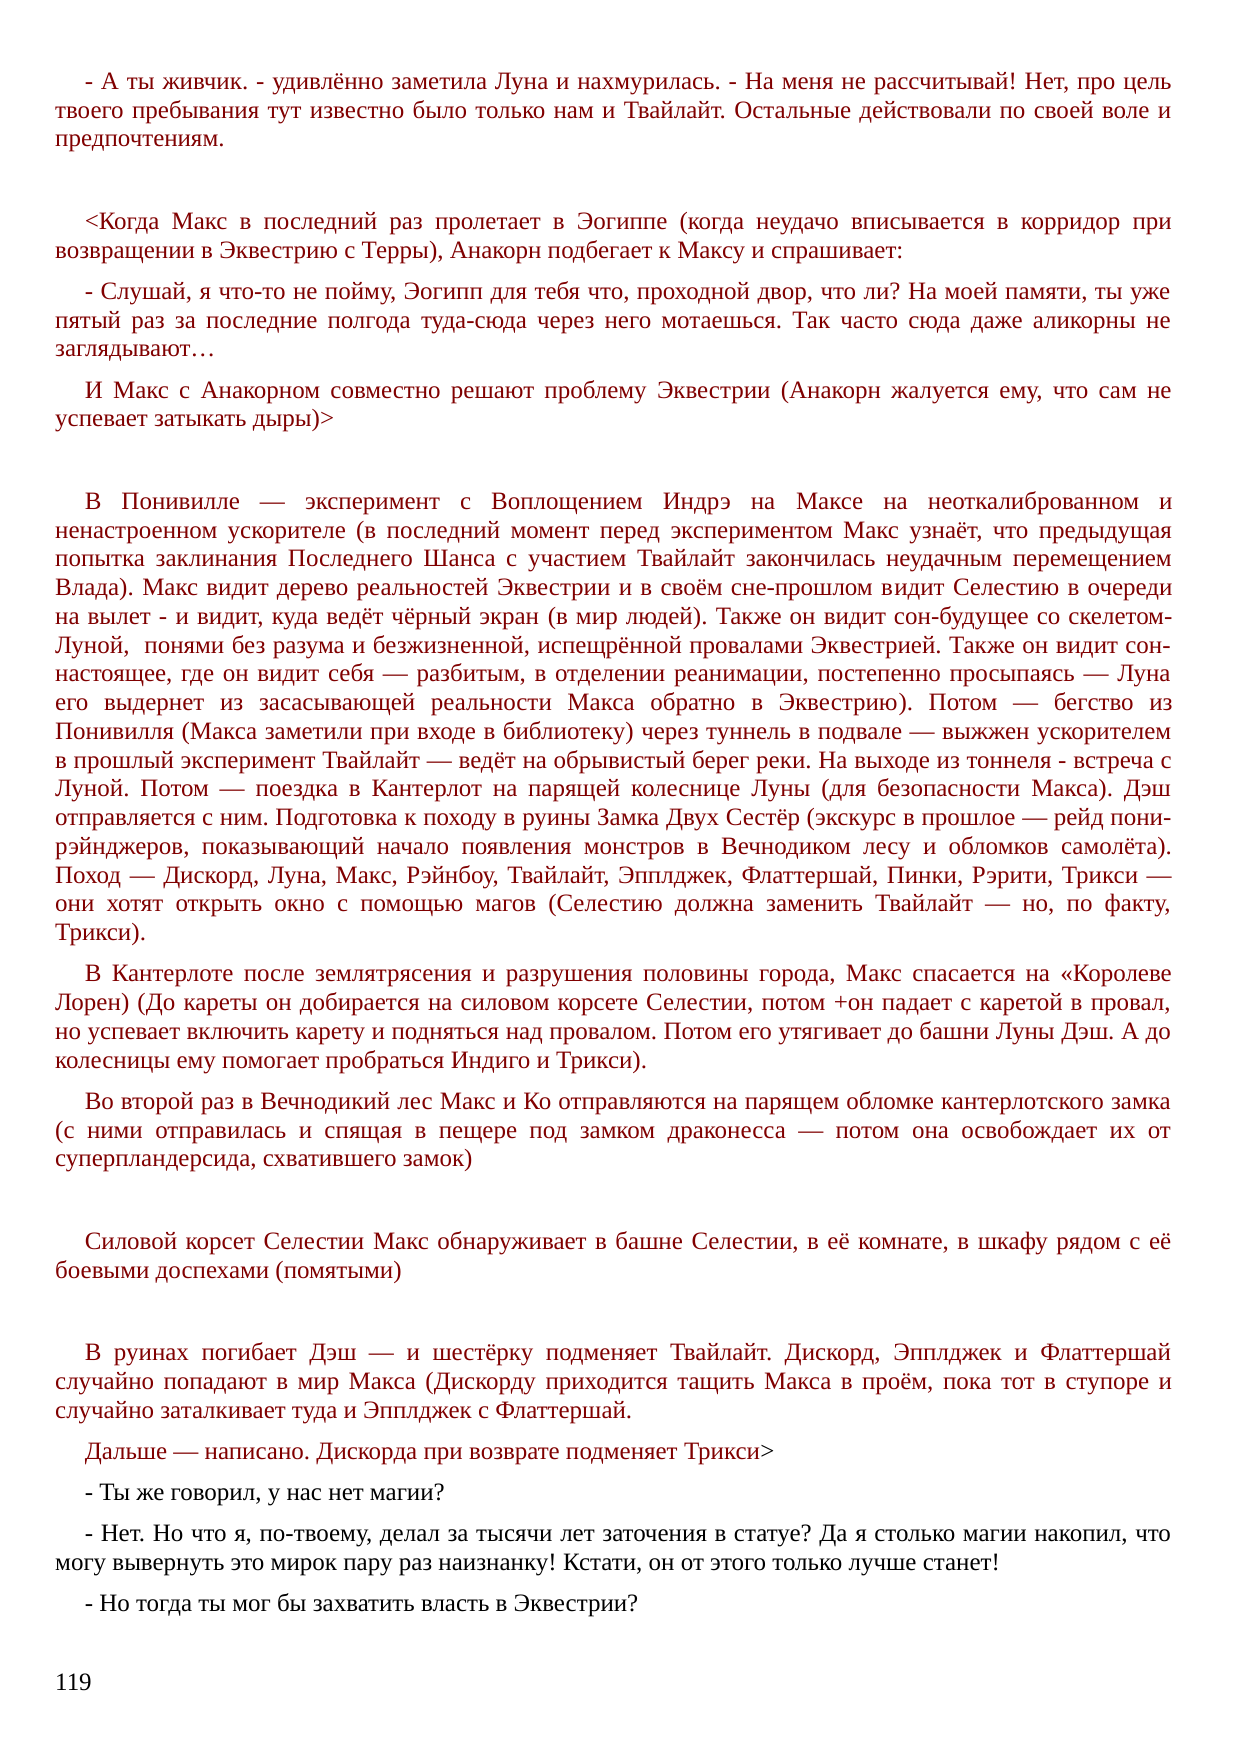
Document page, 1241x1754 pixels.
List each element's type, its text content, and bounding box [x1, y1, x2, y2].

text В Кантерлоте после землятрясения и разрушения половины города, Макс спасается на «Королеве Лорен) (До кареты он добирается на силовом корсете Селестии, потом +он падает с каретой в провал, но успевает включить карету и подняться над провалом. Потом его утягивает до башни Луны Дэш. А до колесницы ему помогает пробраться Индиго и Трикси). [55, 958, 1173, 1073]
text Силовой корсет Селестии Макс обнаруживает в башне Селестии, в её комнате, в шкафу рядом с её боевыми доспехами (помятыми) [55, 1226, 1173, 1283]
text - Нет. Но что я, по-твоему, делал за тысячи лет заточения в статуе? Да я столько магии накопил, что могу вывернуть это мирок пару раз наизнанку! Кстати, он от этого только лучше станет! [55, 1518, 1173, 1576]
text <Когда Макс в последний раз пролетает в Эогиппе (когда неудачо вписывается в корридор при возвращении в Эквестрию с Терры), Анакорн подбегает к Максу и спрашивает: [55, 206, 1173, 263]
text И Макс с Анакорном совместно решают проблему Эквестрии (Анакорн жалуется ему, что сам не успевает затыкать дыры)> [55, 375, 1173, 432]
text Дальше — написано. Дискорда при возврате подменяет Трикси> [55, 1436, 1173, 1465]
text - Слушай, я что-то не пойму, Эогипп для тебя что, проходной двор, что ли? На моей памяти, ты уже пятый раз за последние полгода туда-сюда через него мотаешься. Так часто сюда даже аликорны не заглядывают… [55, 276, 1173, 362]
text Во второй раз в Вечнодикий лес Макс и Ко отправляются на парящем обломке кантерлотского замка (с ними отправилась и спящая в пещере под замком драконесса — потом она освобождает их от суперпландерсида, схватившего замок) [55, 1086, 1173, 1172]
text - Но тогда ты мог бы захватить власть в Эквестрии? [55, 1588, 1173, 1617]
text - А ты живчик. - удивлённо заметила Луна и нахмурилась. - На меня не рассчитывай! Нет, про цель твоего пребывания тут известно было только нам и Твайлайт. Остальные действовали по своей воле и предпочтениям. [55, 66, 1173, 152]
text В Понивилле — эксперимент с Воплощением Индрэ на Максе на неоткалиброванном и ненастроенном ускорителе (в последний момент перед экспериментом Макс узнаёт, что предыдущая попытка заклинания Последнего Шанса с участием Твайлайт закончилась неудачным перемещением Влада). Макс видит дерево реальностей Эквестрии и в своём сне-прошлом видит Селестию в очереди на вылет - и видит, куда ведёт чёрный экран (в мир людей). Также он видит сон-будущее со скелетом-Луной, понями без разума и безжизненной, испещрённой провалами Эквестрией. Также он видит сон-настоящее, где он видит себя — разбитым, в отделении реанимации, постепенно просыпаясь — Луна его выдернет из засасывающей реальности Макса обратно в Эквестрию). Потом — бегство из Понивилля (Макса заметили при входе в библиотеку) через туннель в подвале — выжжен ускорителем в прошлый эксперимент Твайлайт — ведёт на обрывистый берег реки. На выходе из тоннеля - встреча с Луной. Потом — поездка в Кантерлот на парящей колеснице Луны (для безопасности Макса). Дэш отправляется с ним. Подготовка к походу в руины Замка Двух Сестёр (экскурс в прошлое — рейд пони-рэйнджеров, показывающий начало появления монстров в Вечнодиком лесу и обломков самолёта). Поход — Дискорд, Луна, Макс, Рэйнбоу, Твайлайт, Эпплджек, Флаттершай, Пинки, Рэрити, Трикси — они хотят открыть окно с помощью магов (Селестию должна заменить Твайлайт — но, по факту, Трикси). [55, 486, 1173, 946]
text В руинах погибает Дэш — и шестёрку подменяет Твайлайт. Дискорд, Эпплджек и Флаттершай случайно попадают в мир Макса (Дискорду приходится тащить Макса в проём, пока тот в ступоре и случайно заталкивает туда и Эпплджек с Флаттершай. [55, 1337, 1173, 1423]
text - Ты же говорил, у нас нет магии? [55, 1477, 1173, 1506]
